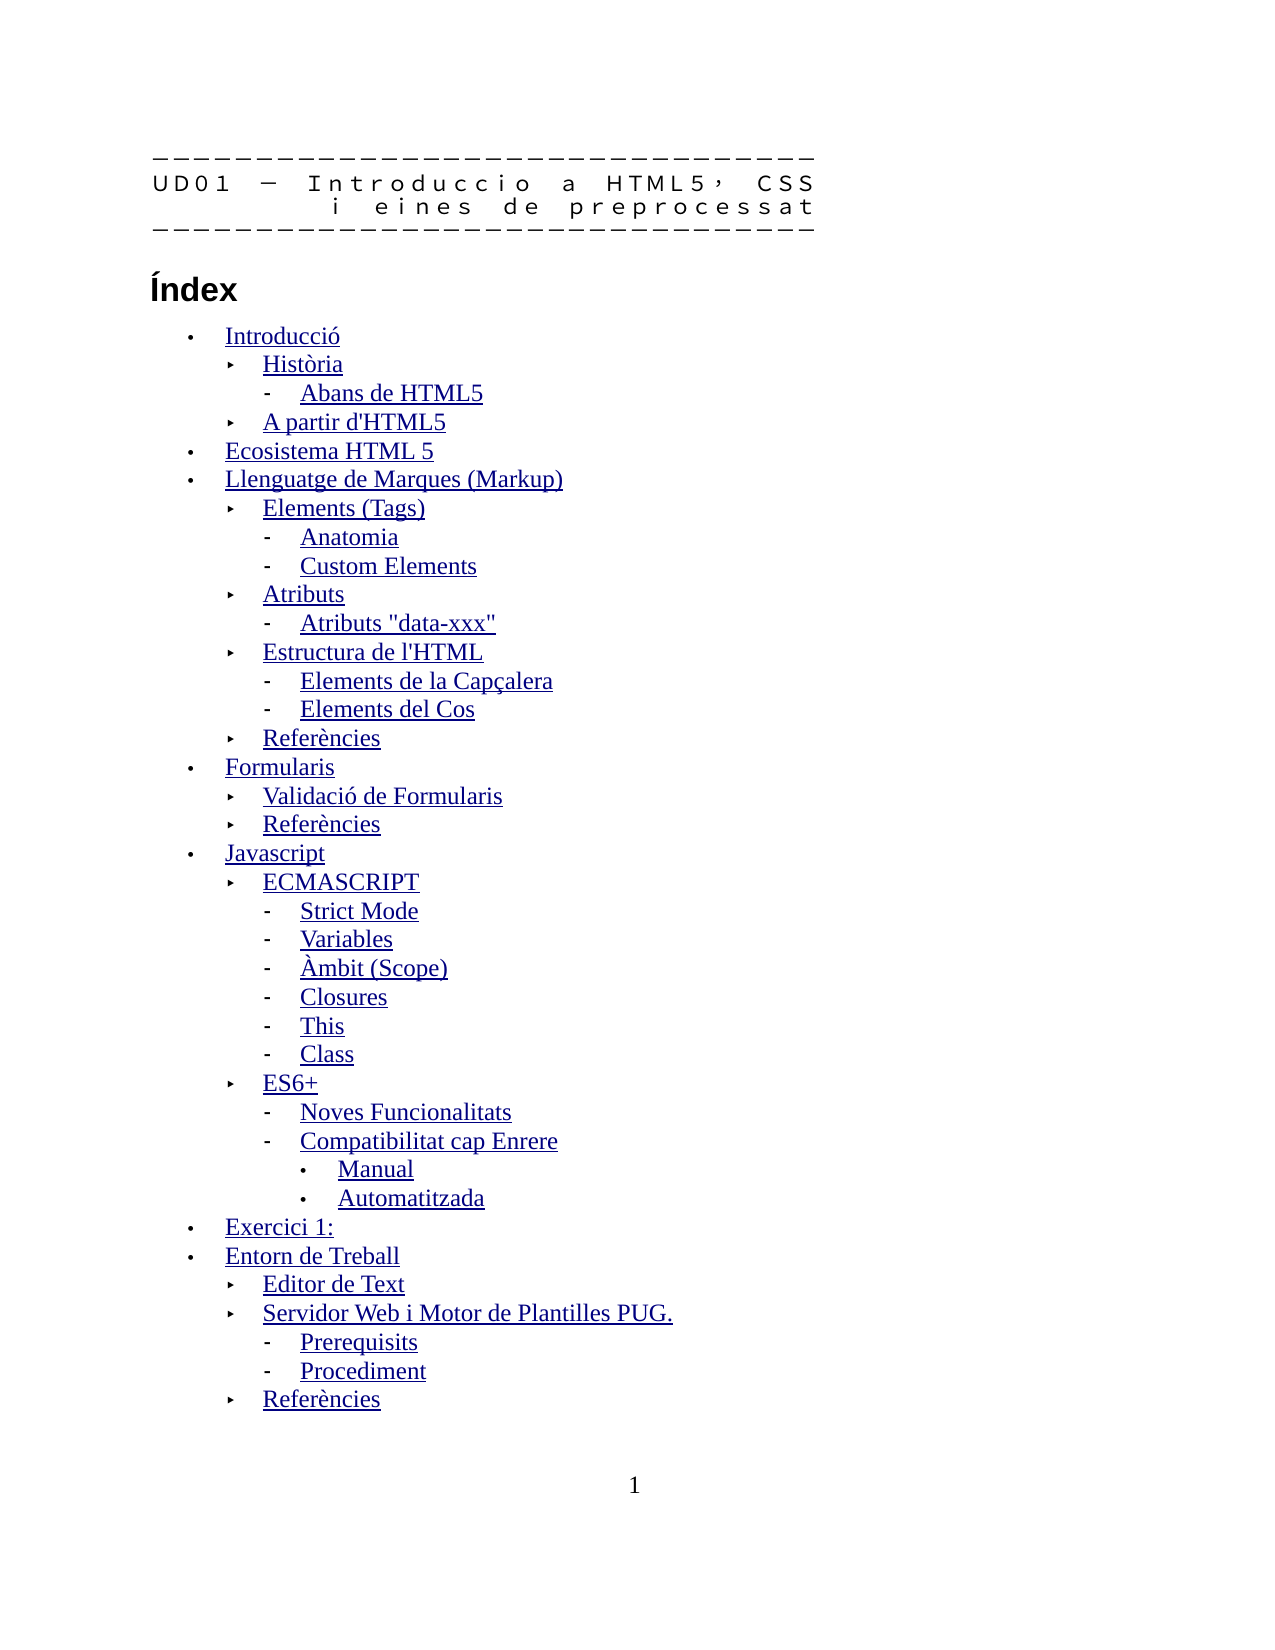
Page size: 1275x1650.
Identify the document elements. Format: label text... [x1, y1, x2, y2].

list Custom Elements [262, 551, 1125, 579]
list ES6+ [225, 1068, 1125, 1097]
list Formularis [187, 752, 1125, 781]
list Referències [225, 1384, 1125, 1413]
list Manual [300, 1154, 1125, 1183]
list Automatitzada [300, 1183, 1125, 1212]
list Atributs [225, 579, 1125, 608]
list Història [225, 349, 1125, 378]
list Referències [225, 723, 1125, 752]
list Àmbit (Scope) [262, 953, 1125, 982]
list A partir d'HTML5 [225, 407, 1125, 436]
subtitle Índex [150, 269, 1125, 308]
list Llenguatge de Marques (Markup) [187, 464, 1125, 493]
list Introducció [187, 321, 1125, 349]
list Prerequisits [262, 1327, 1125, 1356]
list Javascript [187, 838, 1125, 867]
list Procediment [262, 1356, 1125, 1384]
list Elements (Tags) [225, 493, 1125, 522]
list Strict Mode [262, 896, 1125, 924]
list Elements de la Capçalera [262, 666, 1125, 694]
text ｉ ｅｉｎｅｓ ｄｅ ｐｒｅｐｒｏｃｅｓｓａｔ [150, 197, 1125, 221]
list This [262, 1011, 1125, 1039]
list Variables [262, 924, 1125, 953]
list Abans de HTML5 [262, 378, 1125, 407]
list Elements del Cos [262, 694, 1125, 723]
list Atributs "data-xxx" [262, 608, 1125, 637]
list Servidor Web i Motor de Plantilles PUG. [225, 1298, 1125, 1327]
list ECMASCRIPT [225, 867, 1125, 896]
list Entorn de Treball [187, 1241, 1125, 1269]
list Closures [262, 982, 1125, 1011]
list Editor de Text [225, 1269, 1125, 1298]
list Validació de Formularis [225, 781, 1125, 809]
list Ecosistema HTML 5 [187, 436, 1125, 464]
text －－－－－－－－－－－－－－－－－－－－－－－－－－－－－－－－ [150, 150, 1125, 174]
list Compatibilitat cap Enrere [262, 1126, 1125, 1154]
list Referències [225, 809, 1125, 838]
list Anatomia [262, 522, 1125, 551]
list Estructura de l'HTML [225, 637, 1125, 666]
list Exercici 1: [187, 1212, 1125, 1241]
list Noves Funcionalitats [262, 1097, 1125, 1126]
list Class [262, 1039, 1125, 1068]
text －－－－－－－－－－－－－－－－－－－－－－－－－－－－－－－－ [150, 221, 1125, 244]
text ＵＤ０１ － Ｉｎｔｒｏｄｕｃｃｉｏ ａ ＨＴＭＬ５， ＣＳＳ [150, 174, 1125, 197]
